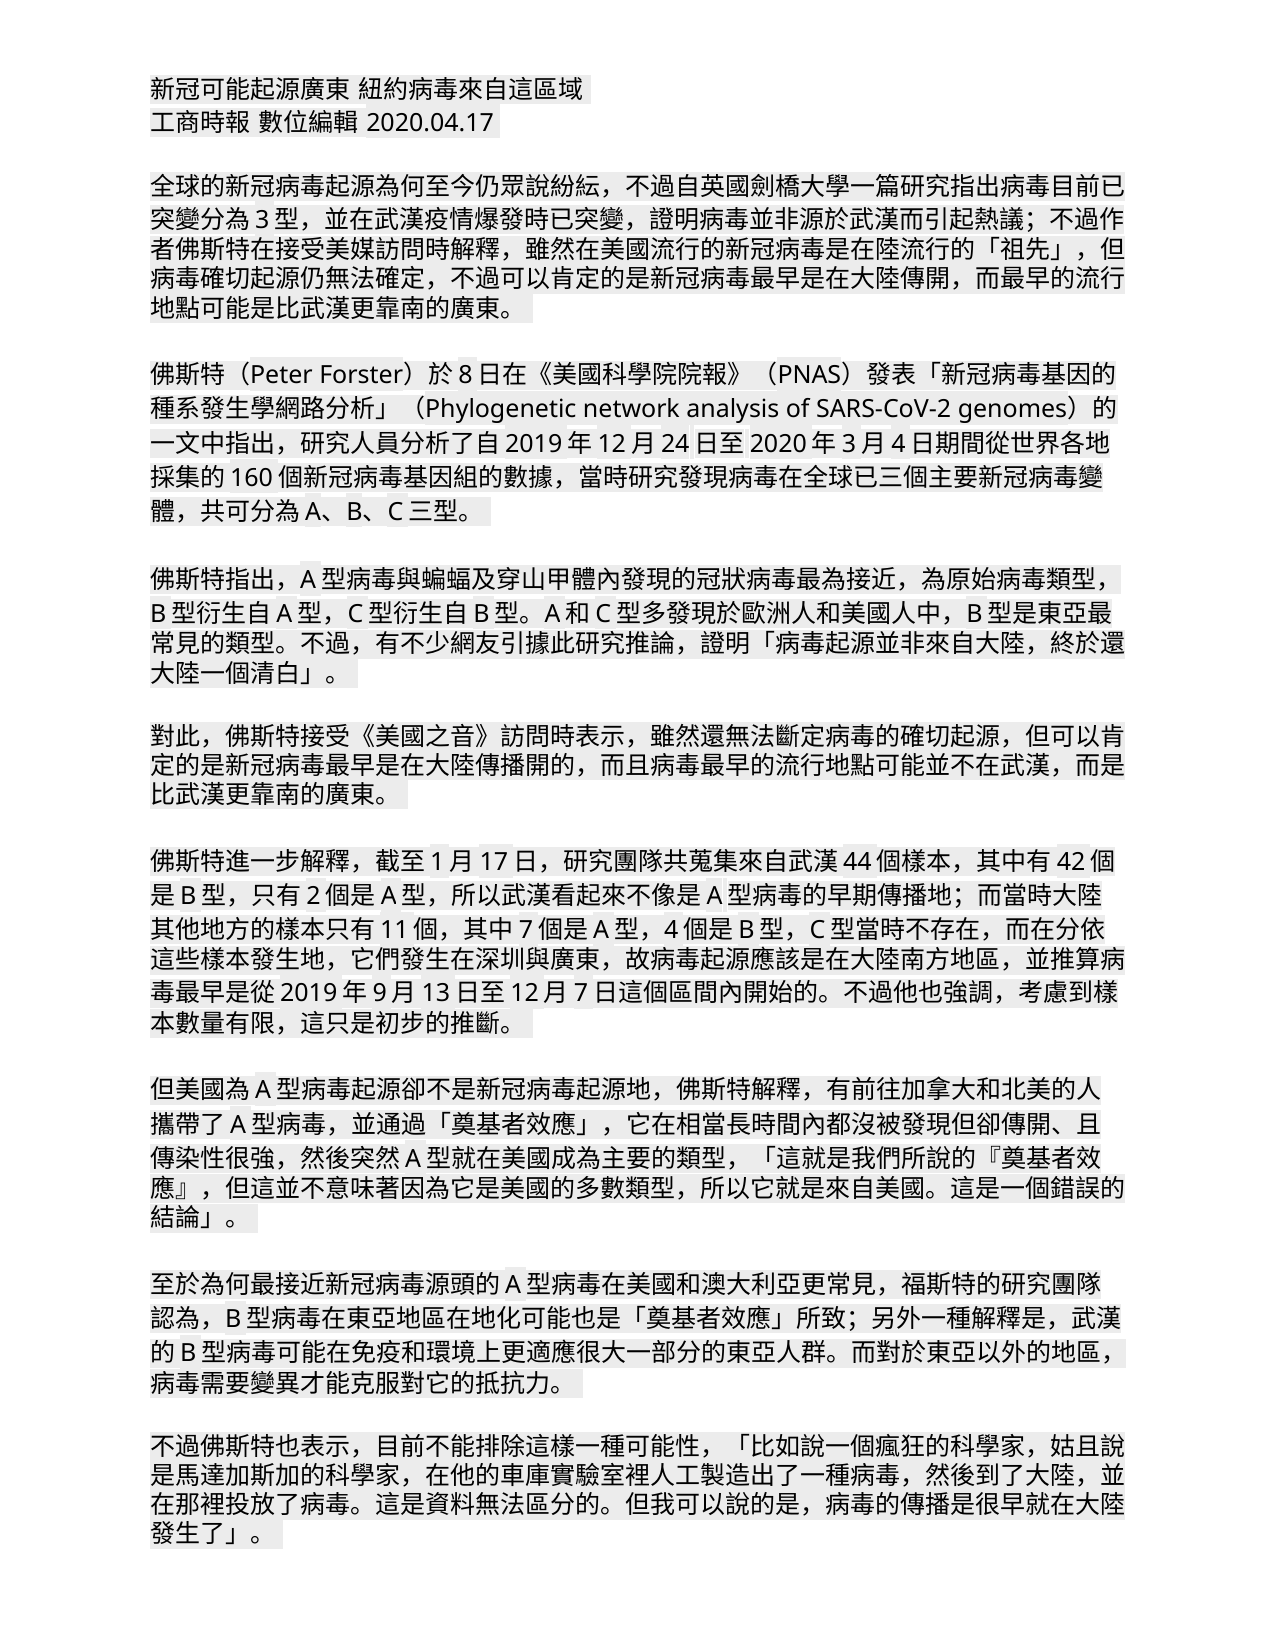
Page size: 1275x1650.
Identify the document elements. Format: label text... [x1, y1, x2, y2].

text 新冠可能起源廣東 紐約病毒來自這區域 工商時報 數位編輯 2020.04.17 全球的新冠病毒起源為何至今仍眾說紛紜，不過自英國劍橋大學一篇研究指出病毒目前已突變分為3型，並在武漢疫情爆發時已突變，證明病毒並非源於武漢而引起熱議；不過作者佛斯特在接受美媒訪問時解釋，雖然在美國流行的新冠病毒是在陸流行的「祖先」，但病毒確切起源仍無法確定，不過可以肯定的是新冠病毒最早是在大陸傳開，而最早的流行地點可能是比武漢更靠南的廣東。 佛斯特（Peter Forster）於8日在《美國科學院院報》（PNAS）發表「新冠病毒基因的種系發生學網路分析」（Phylogenetic network analysis of SARS-CoV-2 genomes）的一文中指出，研究人員分析了自2019年12月24日至2020年3月4日期間從世界各地採集的160個新冠病毒基因組的數據，當時研究發現病毒在全球已三個主要新冠病毒變體，共可分為A、B、C三型。 佛斯特指出，A型病毒與蝙蝠及穿山甲體內發現的冠狀病毒最為接近，為原始病毒類型，B型衍生自A型，C型衍生自B型。A和C型多發現於歐洲人和美國人中，B型是東亞最常見的類型。不過，有不少網友引據此研究推論，證明「病毒起源並非來自大陸，終於還大陸一個清白」。 對此，佛斯特接受《美國之音》訪問時表示，雖然還無法斷定病毒的確切起源，但可以肯定的是新冠病毒最早是在大陸傳播開的，而且病毒最早的流行地點可能並不在武漢，而是比武漢更靠南的廣東。 佛斯特進一步解釋，截至1月17日，研究團隊共蒐集來自武漢44個樣本，其中有42個是B型，只有2個是A型，所以武漢看起來不像是A型病毒的早期傳播地；而當時大陸其他地方的樣本只有11個，其中7個是A型，4個是B型，C型當時不存在，而在分依這些樣本發生地，它們發生在深圳與廣東，故病毒起源應該是在大陸南方地區，並推算病毒最早是從2019年9月13日至12月7日這個區間內開始的。不過他也強調，考慮到樣本數量有限，這只是初步的推斷。 但美國為A型病毒起源卻不是新冠病毒起源地，佛斯特解釋，有前往加拿大和北美的人攜帶了A型病毒，並通過「奠基者效應」，它在相當長時間內都沒被發現但卻傳開、且傳染性很強，然後突然A型就在美國成為主要的類型，「這就是我們所說的『奠基者效應』，但這並不意味著因為它是美國的多數類型，所以它就是來自美國。這是一個錯誤的結論」。 至於為何最接近新冠病毒源頭的A型病毒在美國和澳大利亞更常見，福斯特的研究團隊認為，B型病毒在東亞地區在地化可能也是「奠基者效應」所致；另外一種解釋是，武漢的B型病毒可能在免疫和環境上更適應很大一部分的東亞人群。而對於東亞以外的地區，病毒需要變異才能克服對它的抵抗力。 不過佛斯特也表示，目前不能排除這樣一種可能性，「比如說一個瘋狂的科學家，姑且說是馬達加斯加的科學家，在他的車庫實驗室裡人工製造出了一種病毒，然後到了大陸，並在那裡投放了病毒。這是資料無法區分的。但我可以說的是，病毒的傳播是很早就在大陸發生了」。 [150, 75, 1125, 1549]
